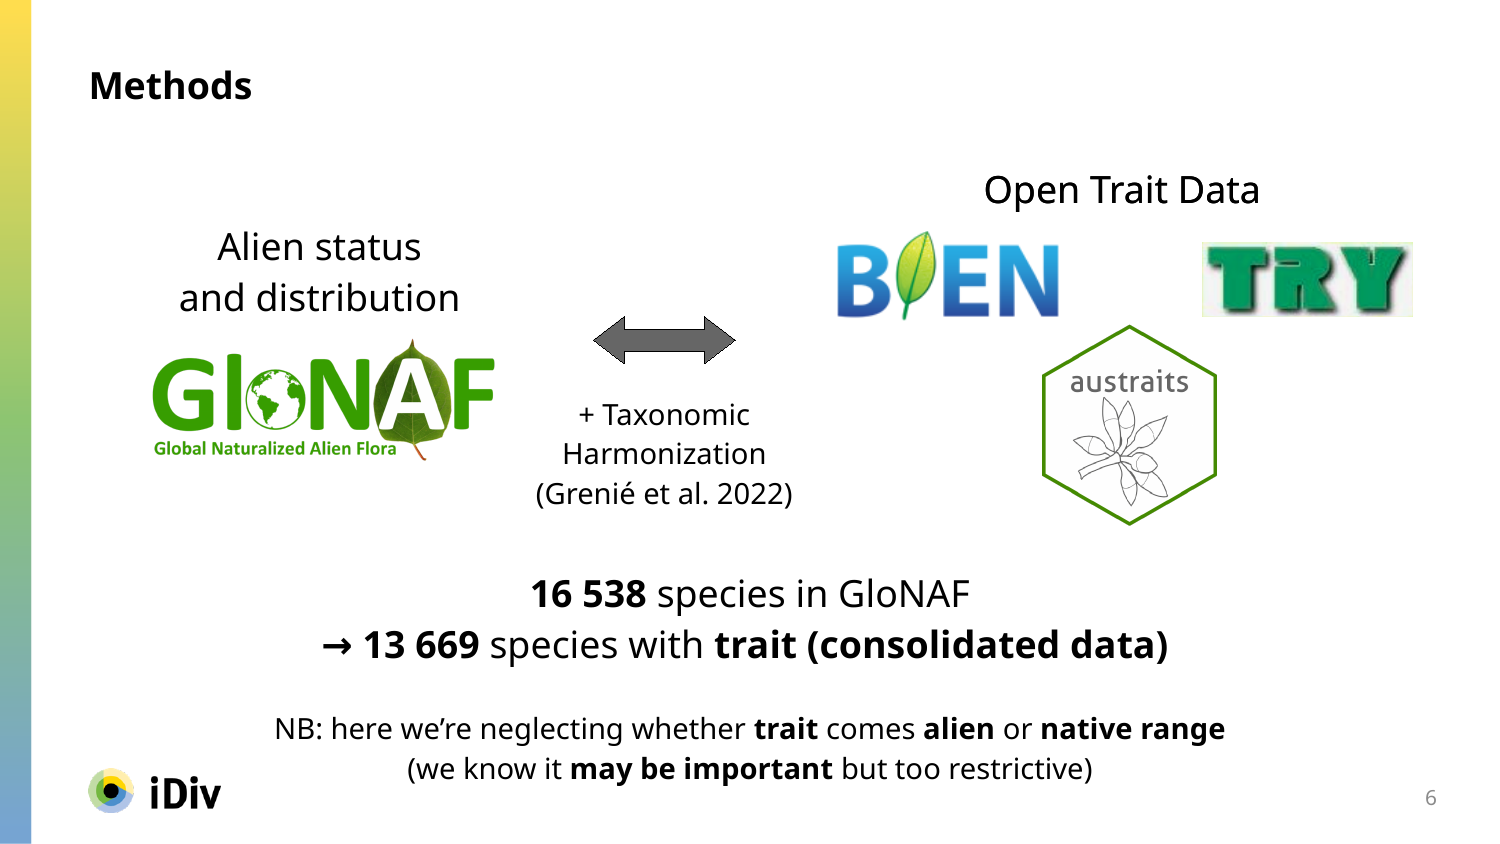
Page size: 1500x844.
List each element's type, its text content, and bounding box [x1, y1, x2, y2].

text_box + Taxonomic Harmonization (Grenié et al. 2022) [496, 386, 833, 509]
slide_number [1240, 767, 1437, 813]
text_box Open Trait Data [954, 156, 1291, 217]
text_box 16 538 species in GloNAF → 13 669 species with trait (consolidated data) [200, 560, 1300, 667]
picture [0, 0, 1500, 844]
list Methods [88, 61, 1437, 157]
text_box [593, 316, 736, 364]
text_box Alien status and distribution [154, 212, 486, 319]
text_box NB: here we’re neglecting whether trait comes alien or native range (we know it may be important but too restrictive) [203, 700, 1297, 788]
